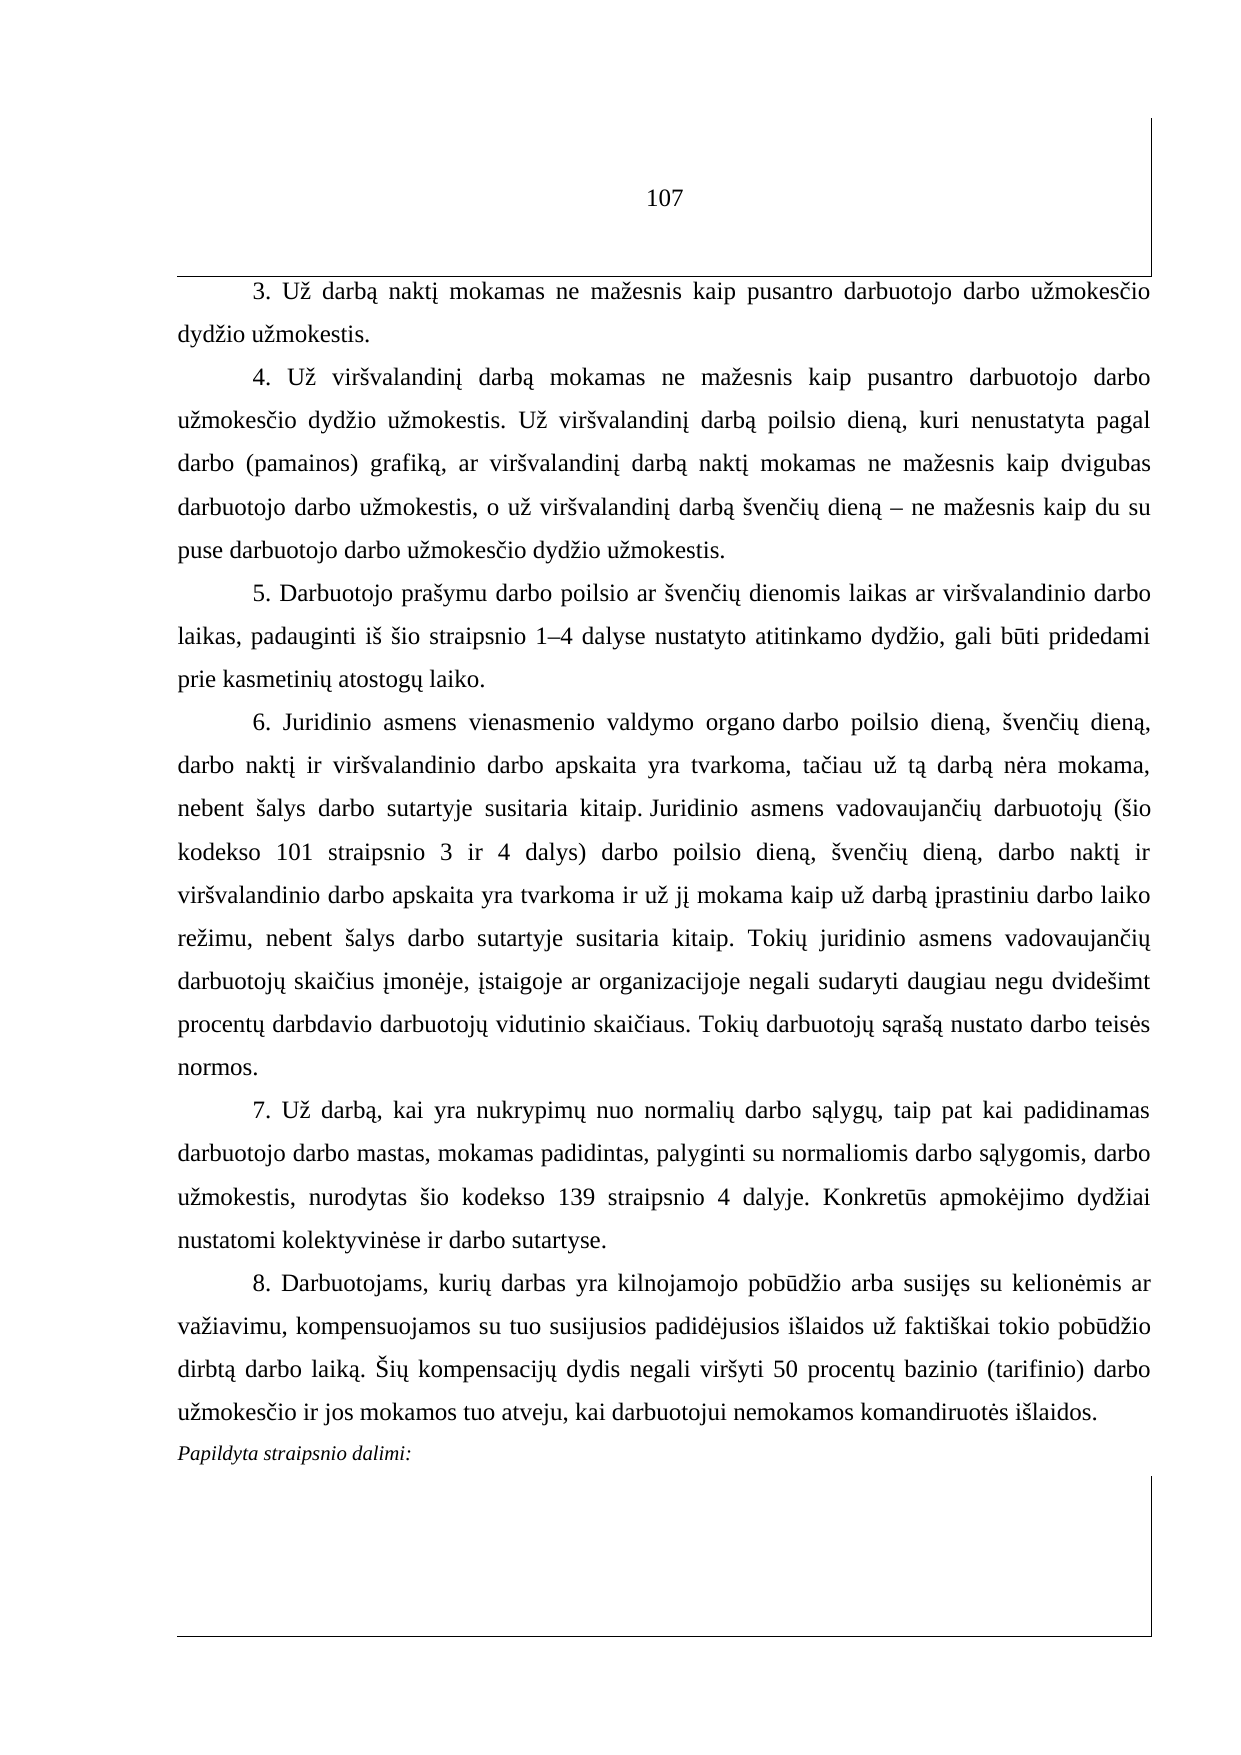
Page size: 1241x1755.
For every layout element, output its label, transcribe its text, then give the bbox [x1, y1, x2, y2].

text 7. Už darbą, kai yra nukrypimų nuo normalių darbo sąlygų, taip pat kai padidinamas darbuotojo darbo mastas, mokamas padidintas, palyginti su normaliomis darbo sąlygomis, darbo užmokestis, nurodytas šio kodekso 139 straipsnio 4 dalyje. Konkretūs apmokėjimo dydžiai nustatomi kolektyvinėse ir darbo sutartyse. [177, 1095, 1152, 1253]
text 6. Juridinio asmens vienasmenio valdymo organo darbo poilsio dieną, švenčių dieną, darbo naktį ir viršvalandinio darbo apskaita yra tvarkoma, tačiau už tą darbą nėra mokama, nebent šalys darbo sutartyje susitaria kitaip. Juridinio asmens vadovaujančių darbuotojų (šio kodekso 101 straipsnio 3 ir 4 dalys) darbo poilsio dieną, švenčių dieną, darbo naktį ir viršvalandinio darbo apskaita yra tvarkoma ir už jį mokama kaip už darbą įprastiniu darbo laiko režimu, nebent šalys darbo sutartyje susitaria kitaip. Tokių juridinio asmens vadovaujančių darbuotojų skaičius įmonėje, įstaigoje ar organizacijoje negali sudaryti daugiau negu dvidešimt procentų darbdavio darbuotojų vidutinio skaičiaus. Tokių darbuotojų sąrašą nustato darbo teisės normos. [177, 707, 1152, 1081]
text 3. Už darbą naktį mokamas ne mažesnis kaip pusantro darbuotojo darbo užmokesčio dydžio užmokestis. [177, 276, 1152, 348]
text 4. Už viršvalandinį darbą mokamas ne mažesnis kaip pusantro darbuotojo darbo užmokesčio dydžio užmokestis. Už viršvalandinį darbą poilsio dieną, kuri nenustatyta pagal darbo (pamainos) grafiką, ar viršvalandinį darbą naktį mokamas ne mažesnis kaip dvigubas darbuotojo darbo užmokestis, o už viršvalandinį darbą švenčių dieną – ne mažesnis kaip du su puse darbuotojo darbo užmokesčio dydžio užmokestis. [177, 362, 1152, 563]
text 8. Darbuotojams, kurių darbas yra kilnojamojo pobūdžio arba susijęs su kelionėmis ar važiavimu, kompensuojamos su tuo susijusios padidėjusios išlaidos už faktiškai tokio pobūdžio dirbtą darbo laiką. Šių kompensacijų dydis negali viršyti 50 procentų bazinio (tarifinio) darbo užmokesčio ir jos mokamos tuo atveju, kai darbuotojui nemokamos komandiruotės išlaidos. [177, 1268, 1152, 1426]
text Papildyta straipsnio dalimi: [177, 1440, 1152, 1464]
text 5. Darbuotojo prašymu darbo poilsio ar švenčių dienomis laikas ar viršvalandinio darbo laikas, padauginti iš šio straipsnio 1–4 dalyse nustatyto atitinkamo dydžio, gali būti pridedami prie kasmetinių atostogų laiko. [177, 578, 1152, 693]
